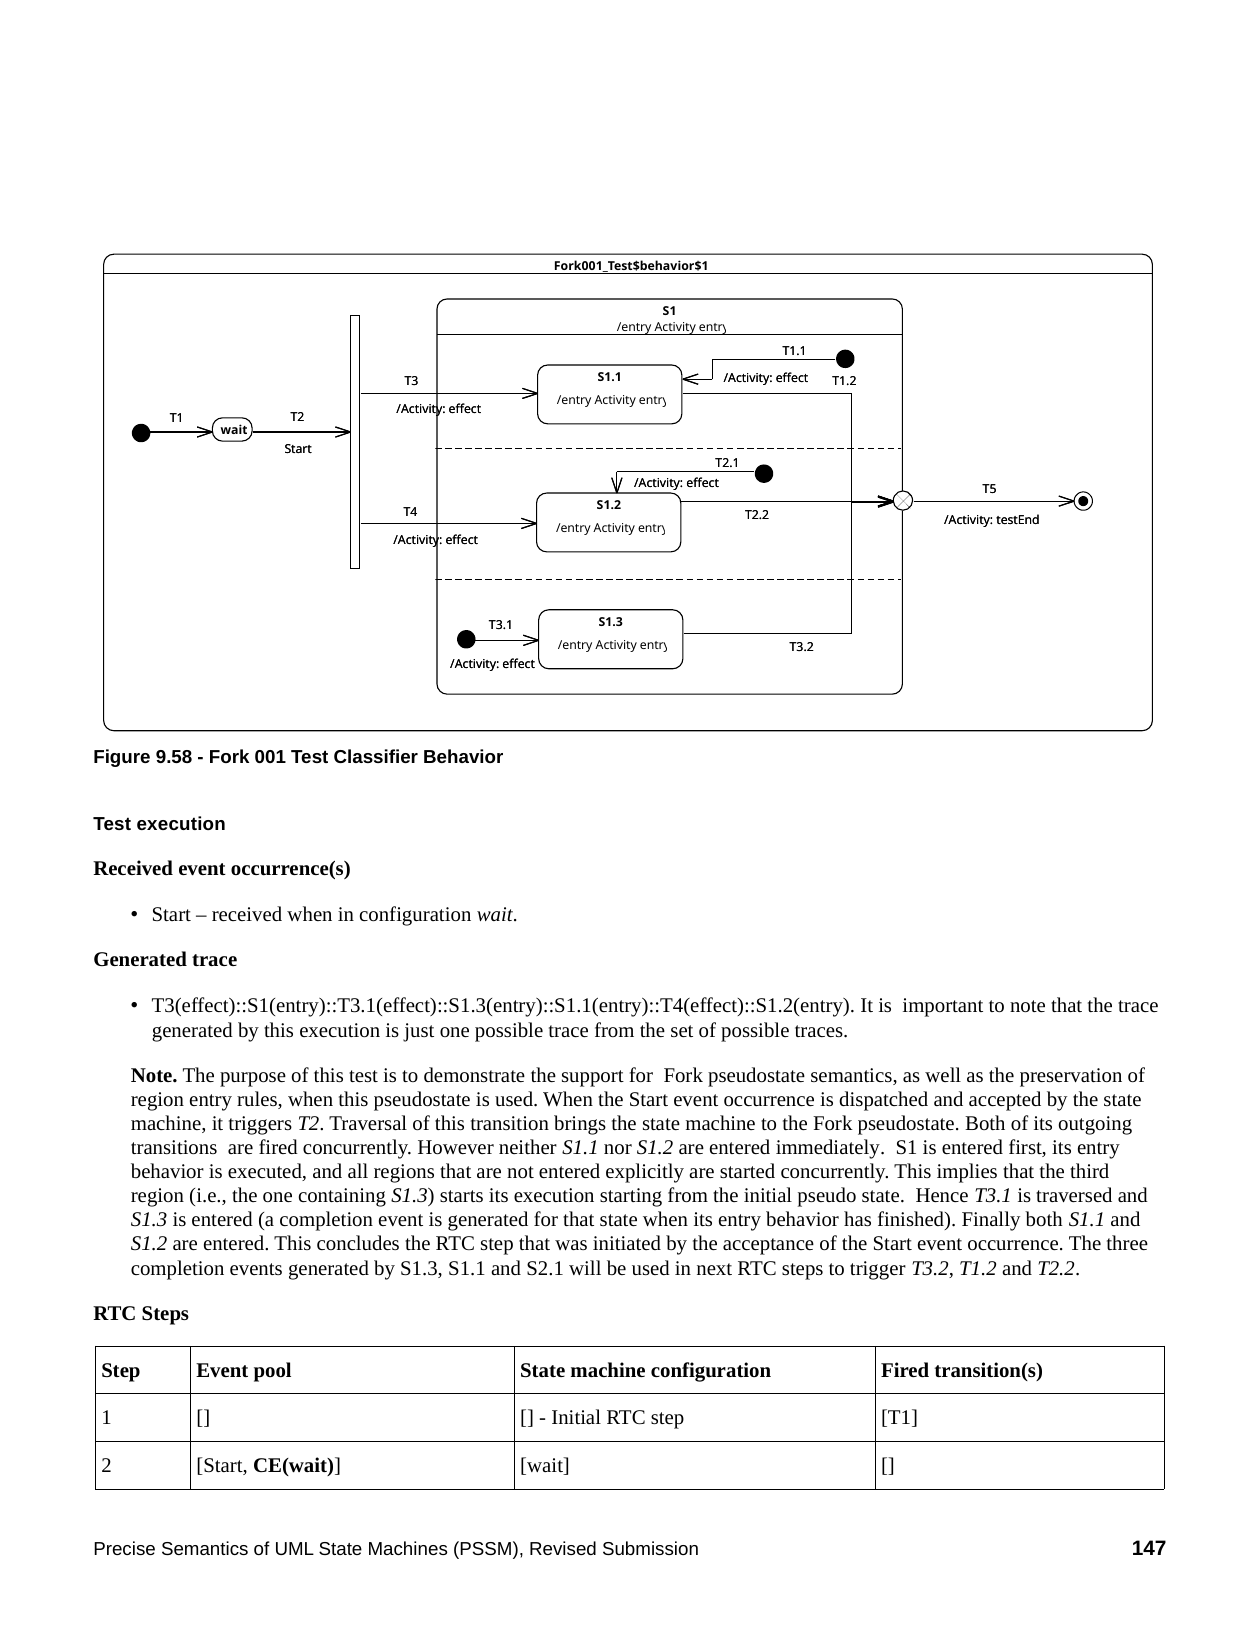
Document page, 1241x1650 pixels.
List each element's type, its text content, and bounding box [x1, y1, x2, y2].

table_cell [] - Initial RTC step [515, 1394, 875, 1441]
table_header Event pool [191, 1347, 514, 1393]
text Note. The purpose of this test is to demonstrate the support for Fork pseudostate semantics, as well as the preservation of region entry rules, when this pseudostate is used. When the Start event occurrence is dispatched and accepted by the state machine, it triggers T2. Traversal of this transition brings the state machine to the Fork pseudostate. Both of its outgoing transitions are fired concurrently. However neither S1.1 nor S1.2 are entered immediately. S1 is entered first, its entry behavior is executed, and all regions that are not entered explicitly are started concurrently. This implies that the third region (i.e., the one containing S1.3) starts its execution starting from the initial pseudo state. Hence T3.1 is traversed and S1.3 is entered (a completion event is generated for that state when its entry behavior has finished). Finally both S1.1 and S1.2 are entered. This concludes the RTC step that was initiated by the acceptance of the Start event occurrence. The three completion events generated by S1.3, S1.1 and S2.1 will be used in next RTC steps to trigger T3.2, T1.2 and T2.2. [131, 1063, 1164, 1279]
text Figure 9.58 - Fork 001 Test Classifier Behavior [93, 243, 1164, 767]
table_cell [wait] [515, 1442, 875, 1489]
table_cell [] [191, 1394, 514, 1441]
list T3(effect)::S1(entry)::T3.1(effect)::S1.3(entry)::S1.1(entry)::T4(effect)::S1.2(entry). It is important to note that the trace generated by this execution is just one possible trace from the set of possible traces. [131, 992, 1164, 1042]
table_cell [Start, CE(wait)] [191, 1442, 514, 1489]
table_header Fired transition(s) [876, 1347, 1164, 1393]
text Received event occurrence(s) [93, 856, 1164, 880]
table_cell [] [876, 1442, 1164, 1489]
table_cell 2 [96, 1442, 190, 1489]
text RTC Steps [93, 1301, 1164, 1324]
table_cell [T1] [876, 1394, 1164, 1441]
text Generated trace [93, 947, 1164, 971]
subtitle Test execution [93, 813, 1164, 834]
list Start – received when in configuration wait. [131, 901, 1164, 926]
table_header State machine configuration [515, 1347, 875, 1393]
table_cell 1 [96, 1394, 190, 1441]
table_header Step [96, 1347, 190, 1393]
